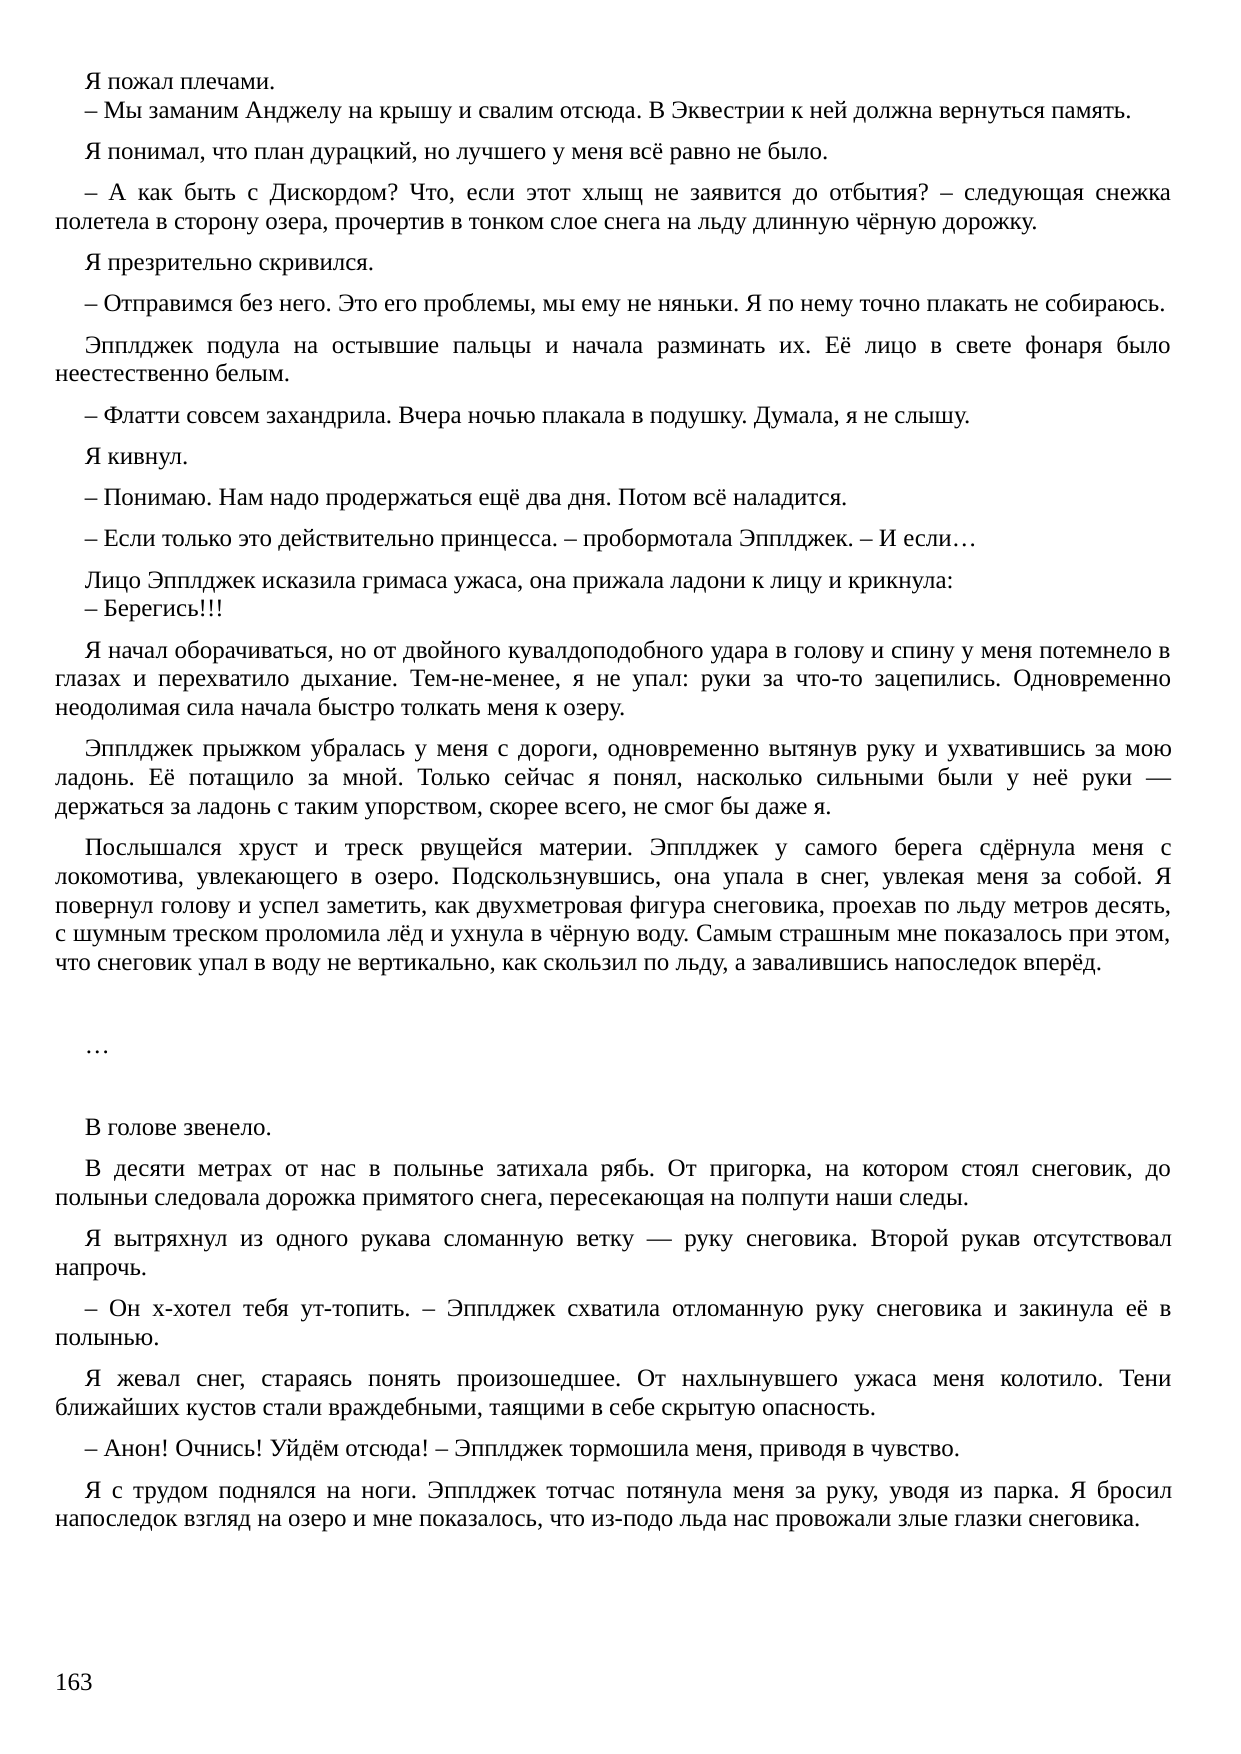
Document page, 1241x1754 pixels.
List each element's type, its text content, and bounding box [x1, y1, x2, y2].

text – Если только это действительно принцесса. – пробормотала Эпплджек. – И если… [55, 523, 1173, 552]
text – Отправимся без него. Это его проблемы, мы ему не няньки. Я по нему точно плакать не собираюсь. [55, 288, 1173, 317]
text В голове звенело. [55, 1112, 1173, 1141]
text Эпплджек подула на остывшие пальцы и начала разминать их. Её лицо в свете фонаря было неестественно белым. [55, 330, 1173, 387]
text – А как быть с Дискордом? Что, если этот хлыщ не заявится до отбытия? – следующая снежка полетела в сторону озера, прочертив в тонком слое снега на льду длинную чёрную дорожку. [55, 177, 1173, 235]
text – Берегись!!! [55, 593, 1173, 622]
text Я презрительно скривился. [55, 247, 1173, 276]
text Я с трудом поднялся на ноги. Эпплджек тотчас потянула меня за руку, уводя из парка. Я бросил напоследок взгляд на озеро и мне показалось, что из-подо льда нас провожали злые глазки снеговика. [55, 1475, 1173, 1532]
text … [55, 1030, 1173, 1058]
text – Анон! Очнись! Уйдём отсюда! – Эпплджек тормошила меня, приводя в чувство. [55, 1433, 1173, 1462]
text Я вытряхнул из одного рукава сломанную ветку — руку снеговика. Второй рукав отсутствовал напрочь. [55, 1223, 1173, 1281]
text Эпплджек прыжком убралась у меня с дороги, одновременно вытянув руку и ухватившись за мою ладонь. Её потащило за мной. Только сейчас я понял, насколько сильными были у неё руки — держаться за ладонь с таким упорством, скорее всего, не смог бы даже я. [55, 733, 1173, 820]
text Лицо Эпплджек исказила гримаса ужаса, она прижала ладони к лицу и крикнула: [55, 565, 1173, 593]
text – Он х-хотел тебя ут-топить. – Эпплджек схватила отломанную руку снеговика и закинула её в полынью. [55, 1293, 1173, 1351]
text В десяти метрах от нас в полынье затихала рябь. От пригорка, на котором стоял снеговик, до полыньи следовала дорожка примятого снега, пересекающая на полпути наши следы. [55, 1153, 1173, 1211]
text – Понимаю. Нам надо продержаться ещё два дня. Потом всё наладится. [55, 482, 1173, 511]
text Послышался хруст и треск рвущейся материи. Эпплджек у самого берега сдёрнула меня с локомотива, увлекающего в озеро. Подскользнувшись, она упала в снег, увлекая меня за собой. Я повернул голову и успел заметить, как двухметровая фигура снеговика, проехав по льду метров десять, с шумным треском проломила лёд и ухнула в чёрную воду. Самым страшным мне показалось при этом, что снеговик упал в воду не вертикально, как скользил по льду, а завалившись напоследок вперёд. [55, 832, 1173, 976]
text Я пожал плечами. [55, 66, 1173, 95]
text – Мы заманим Анджелу на крышу и свалим отсюда. В Эквестрии к ней должна вернуться память. [55, 95, 1173, 123]
text – Флатти совсем захандрила. Вчера ночью плакала в подушку. Думала, я не слышу. [55, 400, 1173, 428]
text Я понимал, что план дурацкий, но лучшего у меня всё равно не было. [55, 136, 1173, 165]
text Я начал оборачиваться, но от двойного кувалдоподобного удара в голову и спину у меня потемнело в глазах и перехватило дыхание. Тем-не-менее, я не упал: руки за что-то зацепились. Одновременно неодолимая сила начала быстро толкать меня к озеру. [55, 635, 1173, 721]
text Я жевал снег, стараясь понять произошедшее. От нахлынувшего ужаса меня колотило. Тени ближайших кустов стали враждебными, таящими в себе скрытую опасность. [55, 1363, 1173, 1421]
text Я кивнул. [55, 441, 1173, 470]
